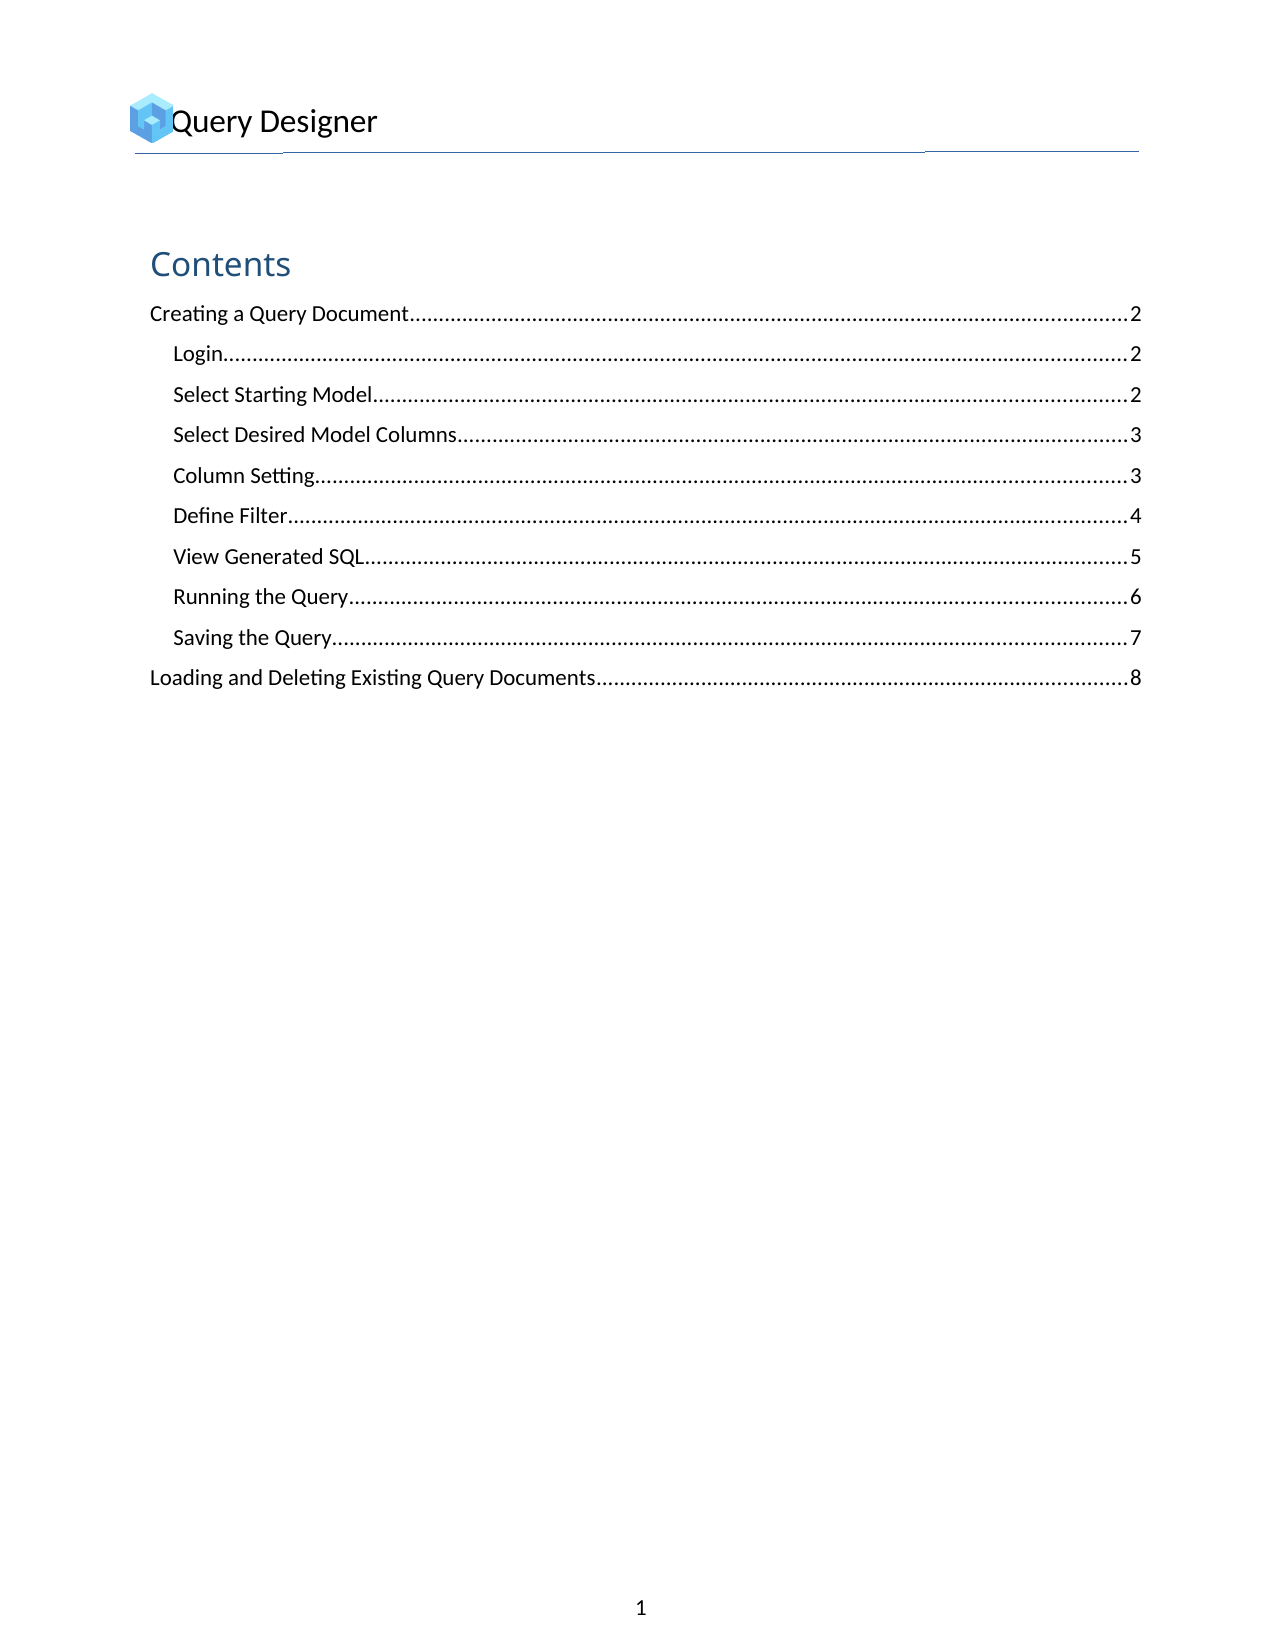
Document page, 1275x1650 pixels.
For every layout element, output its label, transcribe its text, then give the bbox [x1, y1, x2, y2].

text View Generated SQL 5 [173, 542, 1142, 570]
picture [130, 93, 173, 143]
text Contents [150, 241, 1142, 286]
text Select Starting Model 2 [173, 380, 1142, 408]
text Select Desired Model Columns 3 [173, 420, 1142, 448]
text Saving the Query 7 [173, 623, 1142, 651]
text Loading and Deleting Existing Query Documents 8 [150, 663, 1142, 691]
text Define Filter 4 [173, 501, 1142, 529]
text Creating a Query Document 2 [150, 299, 1142, 327]
text Login 2 [173, 339, 1142, 367]
text Column Setting 3 [173, 461, 1142, 489]
text Running the Query 6 [173, 582, 1142, 610]
